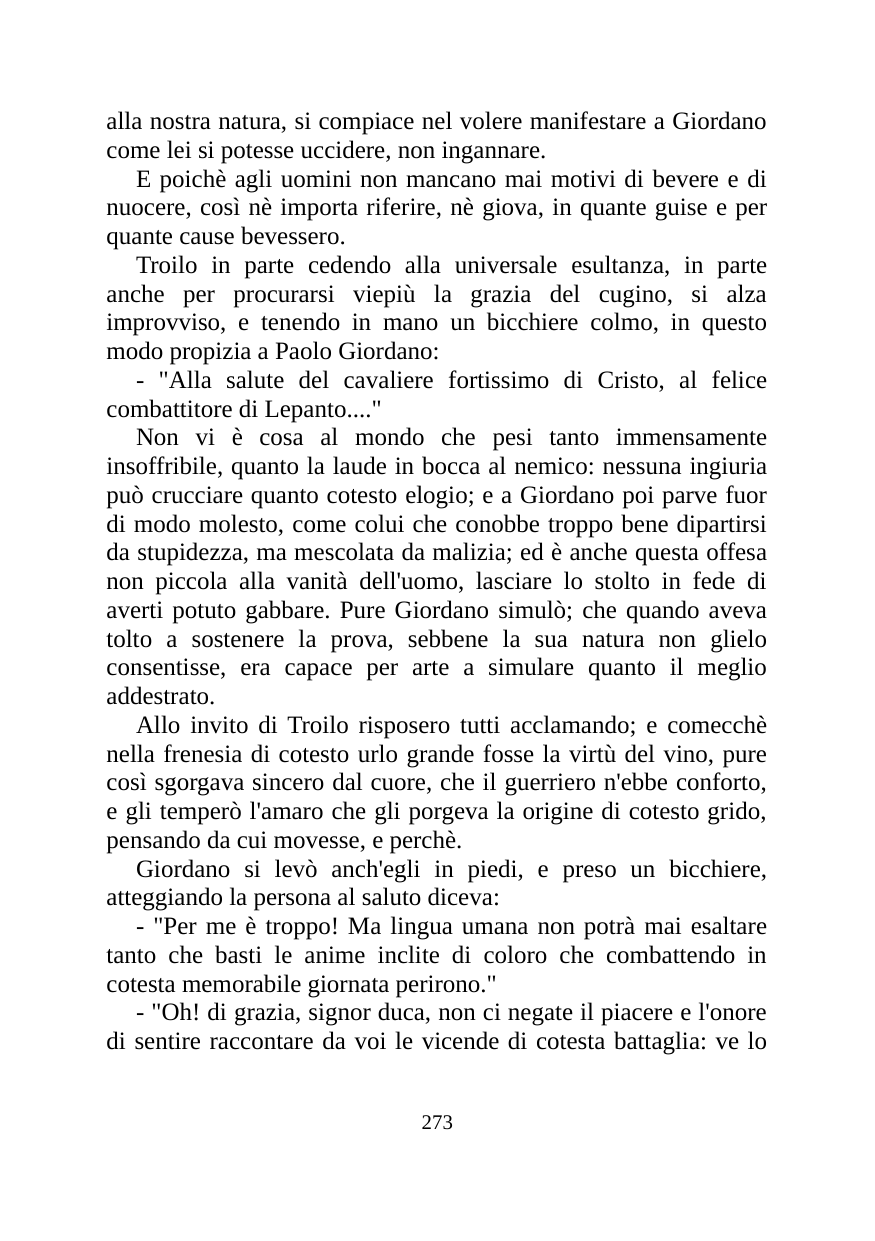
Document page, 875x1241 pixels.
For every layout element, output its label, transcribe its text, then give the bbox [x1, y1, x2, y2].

text - "Oh! di grazia, signor duca, non ci negate il piacere e l'onore di sentire raccontare da voi le vicende di cotesta battaglia: ve lo [106, 997, 768, 1055]
text - "Alla salute del cavaliere fortissimo di Cristo, al felice combattitore di Lepanto...." [106, 365, 768, 422]
text Giordano si levò anch'egli in piedi, e preso un bicchiere, atteggiando la persona al saluto diceva: [106, 854, 768, 911]
text Non vi è cosa al mondo che pesi tanto immensamente insoffribile, quanto la laude in bocca al nemico: nessuna ingiuria può crucciare quanto cotesto elogio; e a Giordano poi parve fuor di modo molesto, come colui che conobbe troppo bene dipartirsi da stupidezza, ma mescolata da malizia; ed è anche questa offesa non piccola alla vanità dell'uomo, lasciare lo stolto in fede di averti potuto gabbare. Pure Giordano simulò; che quando aveva tolto a sostenere la prova, sebbene la sua natura non glielo consentisse, era capace per arte a simulare quanto il meglio addestrato. [106, 422, 768, 710]
text Troilo in parte cedendo alla universale esultanza, in parte anche per procurarsi viepiù la grazia del cugino, si alza improvviso, e tenendo in mano un bicchiere colmo, in questo modo propizia a Paolo Giordano: [106, 250, 768, 365]
text Allo invito di Troilo risposero tutti acclamando; e comecchè nella frenesia di cotesto urlo grande fosse la virtù del vino, pure così sgorgava sincero dal cuore, che il guerriero n'ebbe conforto, e gli temperò l'amaro che gli porgeva la origine di cotesto grido, pensando da cui movesse, e perchè. [106, 710, 768, 854]
text alla nostra natura, si compiace nel volere manifestare a Giordano come lei si potesse uccidere, non ingannare. [106, 106, 768, 164]
text - "Per me è troppo! Ma lingua umana non potrà mai esaltare tanto che basti le anime inclite di coloro che combattendo in cotesta memorabile giornata perirono." [106, 911, 768, 997]
text E poichè agli uomini non mancano mai motivi di bevere e di nuocere, così nè importa riferire, nè giova, in quante guise e per quante cause bevessero. [106, 164, 768, 250]
